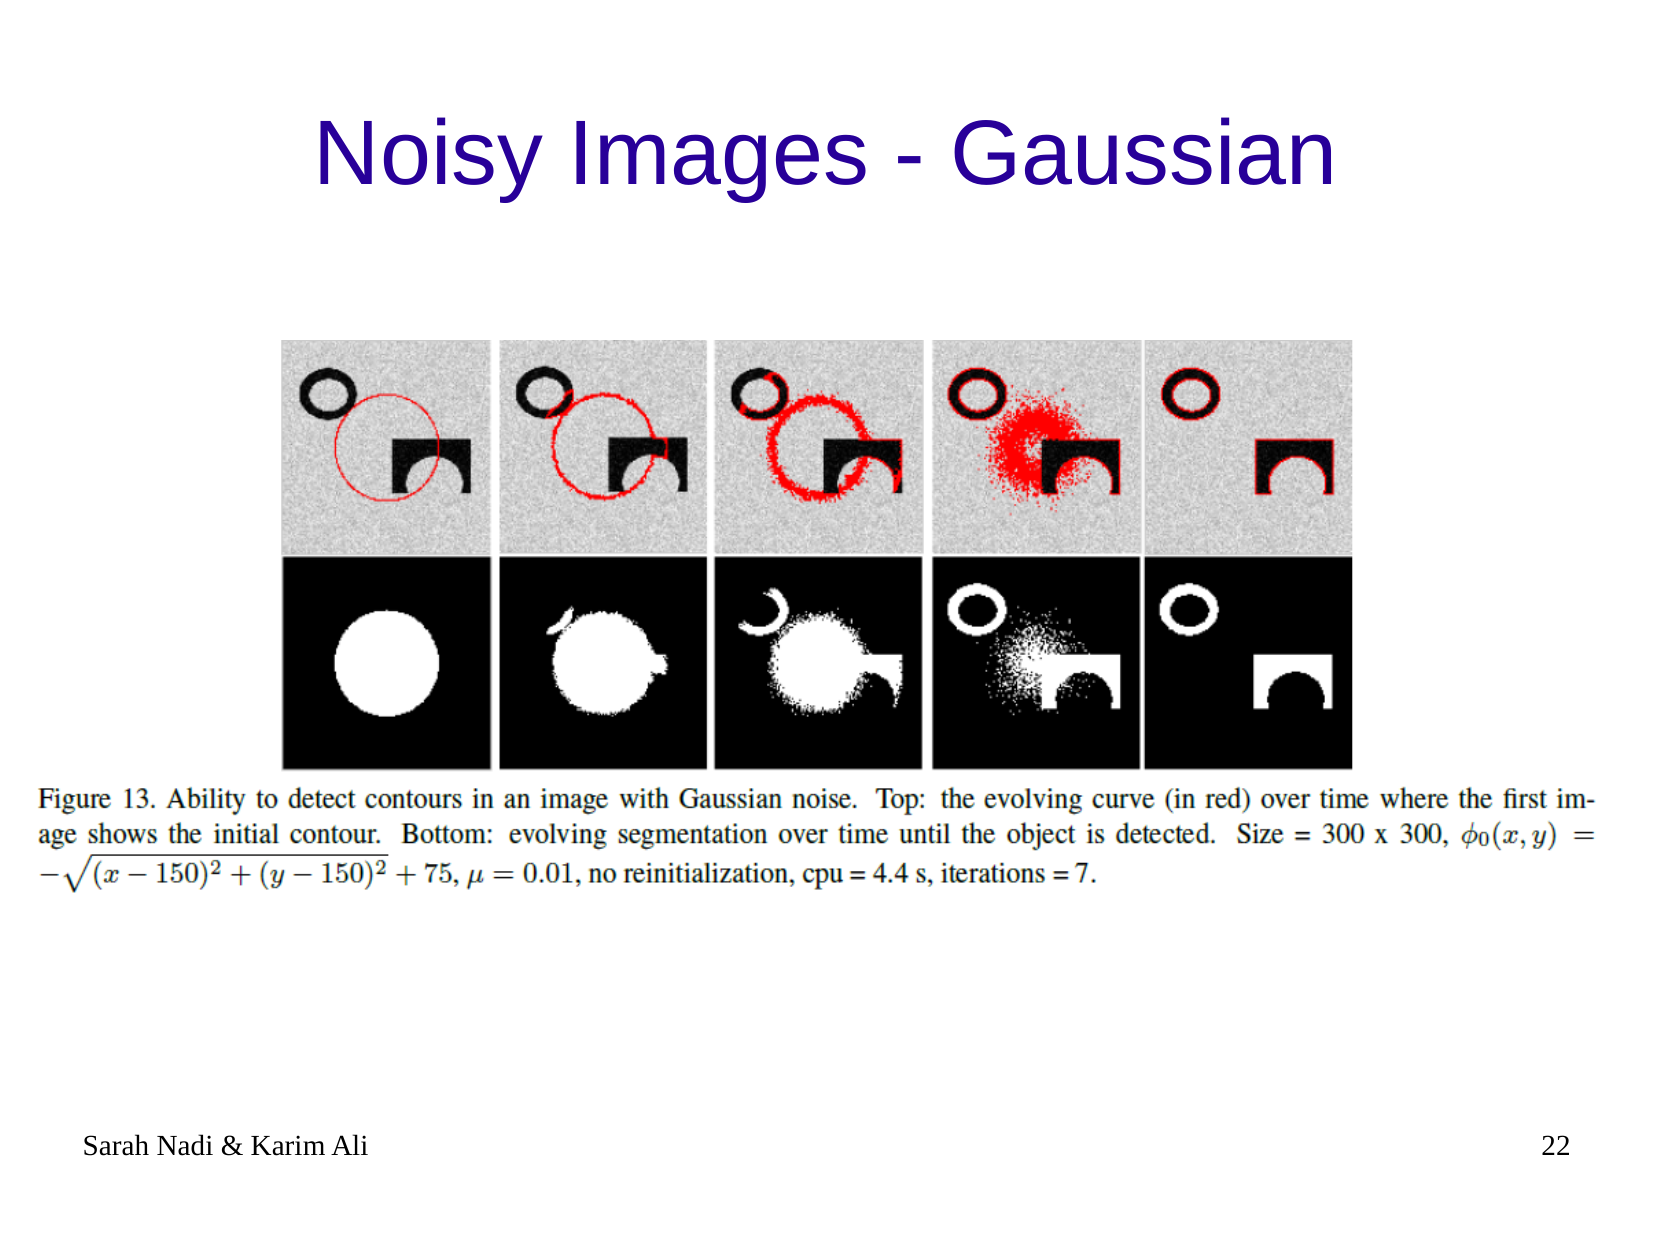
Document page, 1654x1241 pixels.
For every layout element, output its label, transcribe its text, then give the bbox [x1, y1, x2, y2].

title Noisy Images - Gaussian [82, 56, 1571, 250]
picture [37, 340, 1616, 901]
